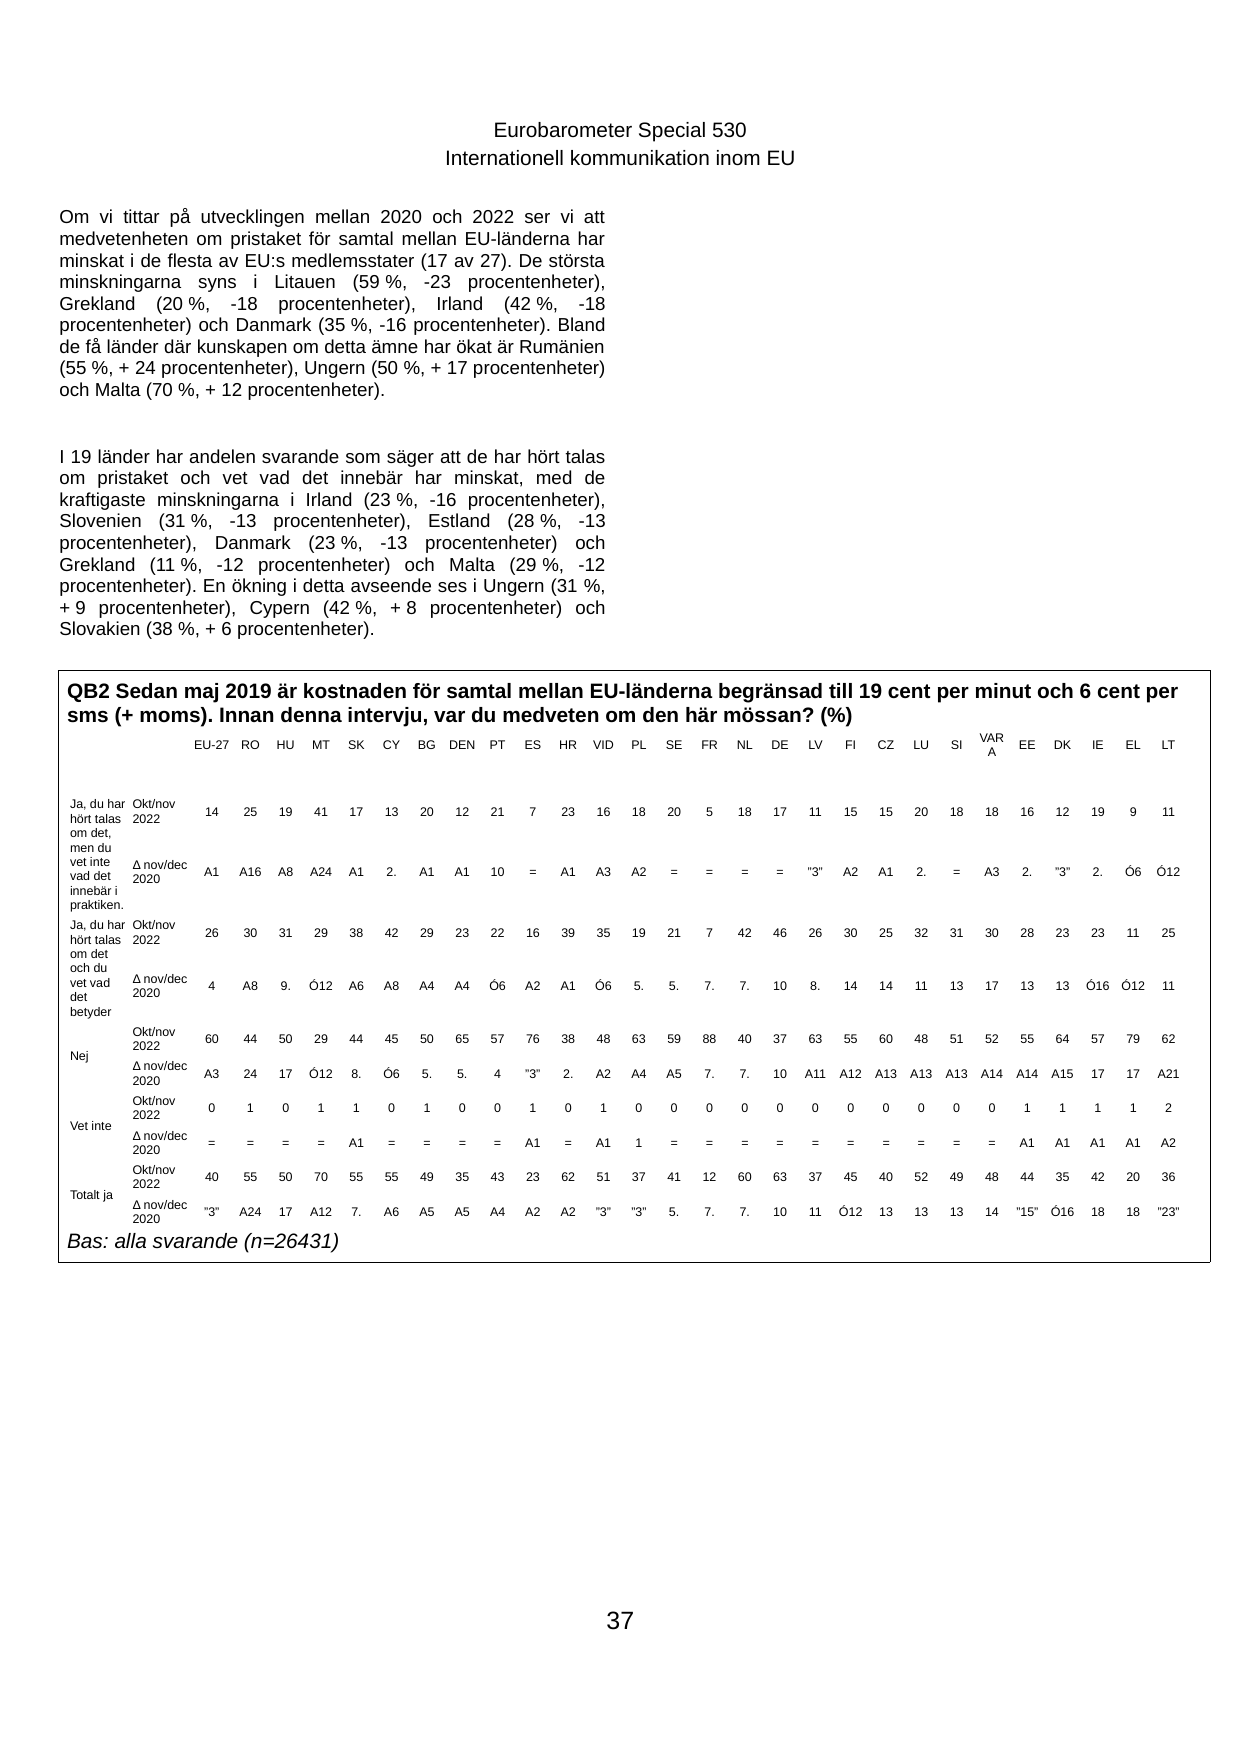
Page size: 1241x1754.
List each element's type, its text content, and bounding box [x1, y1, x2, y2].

table_cell 30 [833, 915, 868, 950]
table_cell А6 [339, 950, 374, 1022]
table_cell Ó16 [1080, 950, 1115, 1022]
table_cell 7. [727, 950, 762, 1022]
table_cell 55 [339, 1160, 374, 1194]
table_cell А2 [833, 829, 868, 915]
table_cell А4 [621, 1056, 656, 1091]
table_cell = [303, 1125, 338, 1160]
table_cell 5. [621, 950, 656, 1022]
table_cell 2. [1009, 829, 1045, 915]
table_cell 63 [798, 1022, 833, 1056]
table_cell = [409, 1125, 444, 1160]
table_cell Ó12 [833, 1195, 868, 1229]
table_cell А8 [268, 829, 303, 915]
table_header EU-27 [191, 727, 232, 762]
table_cell 70 [303, 1160, 338, 1194]
table_header MT [303, 727, 338, 762]
table_cell А2 [515, 950, 550, 1022]
table_header [67, 727, 129, 762]
table_cell А2 [515, 1195, 550, 1229]
table_cell 1 [1009, 1091, 1045, 1125]
table_cell 48 [974, 1160, 1009, 1194]
table_cell 18 [727, 794, 762, 829]
table_cell Okt/nov 2022 [129, 1160, 191, 1194]
table_cell 17 [1080, 1056, 1115, 1091]
table_cell Okt/nov 2022 [129, 794, 191, 829]
table_header NL [727, 727, 762, 762]
table_cell А2 [586, 1056, 621, 1091]
table_cell А14 [974, 1056, 1009, 1091]
table_cell ”3” [586, 1195, 621, 1229]
table_cell ”23” [1151, 1195, 1186, 1229]
table_cell 60 [727, 1160, 762, 1194]
table_header DE [762, 727, 797, 762]
table_cell А1 [1009, 1125, 1045, 1160]
table_cell 5. [656, 950, 692, 1022]
table_cell 64 [1045, 1022, 1080, 1056]
table_cell 55 [833, 1022, 868, 1056]
table_cell = [550, 1125, 586, 1160]
table_cell 7. [339, 1195, 374, 1229]
table_cell 10 [480, 829, 515, 915]
table_cell 9 [1115, 794, 1151, 829]
text Om vi tittar på utvecklingen mellan 2020 och 2022 ser vi att medvetenheten om pristaket för samtal mellan EU-länderna har minskat i de flesta av EU:s medlemsstater (17 av 27). De största minskningarna syns i Litauen (59 %, -23 procentenheter), Grekland (20 %, -18 procentenheter), Irland (42 %, -18 procentenheter) och Danmark (35 %, -16 procentenheter). Bland de få länder där kunskapen om detta ämne har ökat är Rumänien (55 %, + 24 procentenheter), Ungern (50 %, + 17 procentenheter) och Malta (70 %, + 12 procentenheter). [59, 206, 605, 400]
table_cell 40 [727, 1022, 762, 1056]
table_cell 16 [586, 794, 621, 829]
table_cell [833, 762, 868, 794]
table_cell 63 [621, 1022, 656, 1056]
table_cell 5. [409, 1056, 444, 1091]
table_cell А1 [1080, 1125, 1115, 1160]
table_cell 22 [480, 915, 515, 950]
table_cell 26 [191, 915, 232, 950]
table_cell 16 [515, 915, 550, 950]
table_cell [586, 762, 621, 794]
table_cell = [833, 1125, 868, 1160]
table_cell = [268, 1125, 303, 1160]
table_cell 32 [904, 915, 939, 950]
table_cell А12 [303, 1195, 338, 1229]
table_cell ”15” [1009, 1195, 1045, 1229]
table_cell 17 [339, 794, 374, 829]
table_cell Ó12 [1115, 950, 1151, 1022]
table_cell 2 [1151, 1091, 1186, 1125]
table_cell [974, 762, 1009, 794]
table_cell [939, 762, 974, 794]
table_header DK [1045, 727, 1080, 762]
table_cell 0 [727, 1091, 762, 1125]
table_cell 11 [1115, 915, 1151, 950]
table_cell 88 [692, 1022, 727, 1056]
table_cell 1 [233, 1091, 268, 1125]
table_cell 48 [904, 1022, 939, 1056]
table_cell 10 [762, 1056, 797, 1091]
text I 19 länder har andelen svarande som säger att de har hört talas om pristaket och vet vad det innebär har minskat, med de kraftigaste minskningarna i Irland (23 %, -16 procentenheter), Slovenien (31 %, -13 procentenheter), Estland (28 %, -13 procentenheter), Danmark (23 %, -13 procentenheter) och Grekland (11 %, -12 procentenheter) och Malta (29 %, -12 procentenheter). En ökning i detta avseende ses i Ungern (31 %, + 9 procentenheter), Cypern (42 %, + 8 procentenheter) och Slovakien (38 %, + 6 procentenheter). [59, 446, 605, 640]
table_cell 35 [586, 915, 621, 950]
table_cell 0 [974, 1091, 1009, 1125]
table_cell 35 [444, 1160, 480, 1194]
table_cell 11 [1151, 794, 1186, 829]
table_cell 21 [656, 915, 692, 950]
table_cell 43 [480, 1160, 515, 1194]
table_cell 19 [1080, 794, 1115, 829]
table_header SK [339, 727, 374, 762]
table_cell 44 [233, 1022, 268, 1056]
table_cell 0 [268, 1091, 303, 1125]
table_cell 16 [1009, 794, 1045, 829]
table_cell 41 [303, 794, 338, 829]
table_cell Δ nov/dec 2020 [129, 1056, 191, 1091]
table_cell Ó6 [374, 1056, 409, 1091]
table_cell Ó6 [1115, 829, 1151, 915]
table_cell 18 [974, 794, 1009, 829]
table_cell 0 [762, 1091, 797, 1125]
table_cell 15 [833, 794, 868, 829]
table_cell 0 [621, 1091, 656, 1125]
table_cell А6 [374, 1195, 409, 1229]
table_cell Totalt ja [67, 1160, 129, 1229]
table_cell А1 [515, 1125, 550, 1160]
table_header ES [515, 727, 550, 762]
table_cell = [727, 829, 762, 915]
table_cell 65 [444, 1022, 480, 1056]
table_cell [868, 762, 903, 794]
table_cell 0 [833, 1091, 868, 1125]
table_cell 60 [868, 1022, 903, 1056]
table_cell 59 [656, 1022, 692, 1056]
table_cell 50 [268, 1160, 303, 1194]
table_cell [1115, 762, 1151, 794]
table_cell 18 [1080, 1195, 1115, 1229]
table_cell [129, 762, 191, 794]
table_cell 0 [444, 1091, 480, 1125]
table_cell 0 [374, 1091, 409, 1125]
table_cell А14 [1009, 1056, 1045, 1091]
table_cell 55 [233, 1160, 268, 1194]
table_cell А1 [1115, 1125, 1151, 1160]
table_cell 42 [374, 915, 409, 950]
table_cell 2. [904, 829, 939, 915]
table_cell 18 [1115, 1195, 1151, 1229]
table_cell 12 [1045, 794, 1080, 829]
text QB2 Sedan maj 2019 är kostnaden för samtal mellan EU-länderna begränsad till 19 cent per minut och 6 cent per sms (+ moms). Innan denna intervju, var du medveten om den här mössan? (%) [67, 679, 1201, 727]
table_cell А1 [868, 829, 903, 915]
table_cell 37 [798, 1160, 833, 1194]
table_cell 17 [1115, 1056, 1151, 1091]
table_cell 30 [974, 915, 1009, 950]
table_cell [1151, 762, 1186, 794]
table_header CZ [868, 727, 903, 762]
table_cell 31 [268, 915, 303, 950]
table_cell 11 [904, 950, 939, 1022]
table_cell 12 [444, 794, 480, 829]
table_cell 0 [939, 1091, 974, 1125]
table_header FR [692, 727, 727, 762]
table_cell 21 [480, 794, 515, 829]
table_cell Ó12 [303, 1056, 338, 1091]
table_header [129, 727, 191, 762]
table_cell А1 [339, 829, 374, 915]
table_cell 11 [798, 794, 833, 829]
table_cell 40 [191, 1160, 232, 1194]
table_cell ”3” [191, 1195, 232, 1229]
table_cell 0 [656, 1091, 692, 1125]
table_header SI [939, 727, 974, 762]
table_cell 10 [762, 1195, 797, 1229]
table_cell 10 [762, 950, 797, 1022]
table_cell Ó6 [480, 950, 515, 1022]
table_cell 52 [904, 1160, 939, 1194]
table_cell 51 [586, 1160, 621, 1194]
table_cell [409, 762, 444, 794]
table_cell 37 [621, 1160, 656, 1194]
table_cell 0 [798, 1091, 833, 1125]
table_cell А1 [444, 829, 480, 915]
table_cell 40 [868, 1160, 903, 1194]
table_cell [1080, 762, 1115, 794]
table_cell 7. [692, 1056, 727, 1091]
table_cell = [904, 1125, 939, 1160]
table_cell [1009, 762, 1045, 794]
table_cell 7. [692, 950, 727, 1022]
table_cell = [233, 1125, 268, 1160]
table_cell А5 [444, 1195, 480, 1229]
table_cell Ó12 [1151, 829, 1186, 915]
table_cell 1 [1080, 1091, 1115, 1125]
table_cell [233, 762, 268, 794]
table_cell 17 [268, 1056, 303, 1091]
table_cell А2 [550, 1195, 586, 1229]
table_cell [339, 762, 374, 794]
table_cell 11 [798, 1195, 833, 1229]
table_header SE [656, 727, 692, 762]
table_cell А24 [233, 1195, 268, 1229]
table_cell 31 [939, 915, 974, 950]
table_cell 26 [798, 915, 833, 950]
table_cell 42 [1080, 1160, 1115, 1194]
table_cell 62 [550, 1160, 586, 1194]
text Bas: alla svarande (n=26431) [67, 1229, 1201, 1253]
table_cell = [444, 1125, 480, 1160]
table_cell [621, 762, 656, 794]
table_cell 30 [233, 915, 268, 950]
table_cell А5 [409, 1195, 444, 1229]
table_cell ”3” [798, 829, 833, 915]
table_cell [1045, 762, 1080, 794]
table_cell 8. [339, 1056, 374, 1091]
table_cell = [798, 1125, 833, 1160]
table_cell Δ nov/dec 2020 [129, 829, 191, 915]
table_cell 9. [268, 950, 303, 1022]
table_cell Ó12 [303, 950, 338, 1022]
table_cell А1 [550, 829, 586, 915]
table_cell [444, 762, 480, 794]
table_header VARA [974, 727, 1009, 762]
table_cell 45 [374, 1022, 409, 1056]
table_cell 7 [692, 915, 727, 950]
table_cell 13 [939, 950, 974, 1022]
table_cell 7 [515, 794, 550, 829]
table_cell [480, 762, 515, 794]
table_cell 14 [833, 950, 868, 1022]
table_cell ”3” [1045, 829, 1080, 915]
table_cell 57 [480, 1022, 515, 1056]
table_cell Okt/nov 2022 [129, 1091, 191, 1125]
table_cell Ja, du har hört talas om det och du vet vad det betyder [67, 915, 129, 1022]
table_cell 17 [974, 950, 1009, 1022]
table_cell Nej [67, 1022, 129, 1091]
table_cell 17 [268, 1195, 303, 1229]
table_cell = [480, 1125, 515, 1160]
table_cell [692, 762, 727, 794]
table_cell Ó16 [1045, 1195, 1080, 1229]
table_cell [515, 762, 550, 794]
table_cell 49 [409, 1160, 444, 1194]
table_cell 25 [868, 915, 903, 950]
table_header IE [1080, 727, 1115, 762]
table_cell 2. [550, 1056, 586, 1091]
table_cell А11 [798, 1056, 833, 1091]
table_cell А3 [974, 829, 1009, 915]
table_cell 23 [1080, 915, 1115, 950]
table_cell 50 [268, 1022, 303, 1056]
table_cell = [727, 1125, 762, 1160]
table_cell = [974, 1125, 1009, 1160]
table_cell 14 [868, 950, 903, 1022]
table_cell 51 [939, 1022, 974, 1056]
table_cell 23 [1045, 915, 1080, 950]
table_cell [727, 762, 762, 794]
table_cell 35 [1045, 1160, 1080, 1194]
table_cell Δ nov/dec 2020 [129, 950, 191, 1022]
table_cell 4 [191, 950, 232, 1022]
table_cell Δ nov/dec 2020 [129, 1195, 191, 1229]
table_cell 2. [1080, 829, 1115, 915]
table_cell = [656, 829, 692, 915]
table_cell А8 [233, 950, 268, 1022]
table_cell А2 [621, 829, 656, 915]
table_cell 20 [1115, 1160, 1151, 1194]
table_cell [550, 762, 586, 794]
table_cell 0 [904, 1091, 939, 1125]
table_cell 1 [339, 1091, 374, 1125]
table_cell А4 [444, 950, 480, 1022]
table_cell 55 [1009, 1022, 1045, 1056]
table_cell 19 [621, 915, 656, 950]
table_cell А5 [656, 1056, 692, 1091]
table_cell 14 [191, 794, 232, 829]
table_cell 5 [692, 794, 727, 829]
table_cell 42 [727, 915, 762, 950]
table_cell 62 [1151, 1022, 1186, 1056]
table_cell 45 [833, 1160, 868, 1194]
table_header FI [833, 727, 868, 762]
table_cell 5. [444, 1056, 480, 1091]
table_cell А8 [374, 950, 409, 1022]
table_cell 1 [303, 1091, 338, 1125]
table_cell 24 [233, 1056, 268, 1091]
table_cell 7. [727, 1195, 762, 1229]
table_cell А1 [191, 829, 232, 915]
table_cell 52 [974, 1022, 1009, 1056]
table_cell = [868, 1125, 903, 1160]
table_cell 48 [586, 1022, 621, 1056]
table_cell [268, 762, 303, 794]
table_cell А4 [409, 950, 444, 1022]
table_cell 17 [762, 794, 797, 829]
table_cell = [692, 1125, 727, 1160]
table_cell А3 [586, 829, 621, 915]
table_cell А13 [904, 1056, 939, 1091]
table_cell 4 [480, 1056, 515, 1091]
table_cell 0 [480, 1091, 515, 1125]
table_header LV [798, 727, 833, 762]
table_cell А1 [586, 1125, 621, 1160]
table_cell 50 [409, 1022, 444, 1056]
table_cell 57 [1080, 1022, 1115, 1056]
table_cell А1 [1045, 1125, 1080, 1160]
table_cell Okt/nov 2022 [129, 1022, 191, 1056]
table_cell = [939, 1125, 974, 1160]
table_cell 13 [1045, 950, 1080, 1022]
table_cell [762, 762, 797, 794]
table_cell 20 [656, 794, 692, 829]
table_header EL [1115, 727, 1151, 762]
table_cell 1 [1115, 1091, 1151, 1125]
table_cell 25 [233, 794, 268, 829]
table_cell 8. [798, 950, 833, 1022]
table_header PT [480, 727, 515, 762]
table_header EE [1009, 727, 1045, 762]
table_cell [374, 762, 409, 794]
table_cell 28 [1009, 915, 1045, 950]
table_header HU [268, 727, 303, 762]
table_cell А1 [550, 950, 586, 1022]
table_cell [904, 762, 939, 794]
table_cell Δ nov/dec 2020 [129, 1125, 191, 1160]
table_cell 0 [868, 1091, 903, 1125]
table_cell = [762, 1125, 797, 1160]
table_cell 60 [191, 1022, 232, 1056]
table_cell А3 [191, 1056, 232, 1091]
table_cell А15 [1045, 1056, 1080, 1091]
table_cell 49 [939, 1160, 974, 1194]
table_cell = [939, 829, 974, 915]
table_cell [67, 762, 129, 794]
table_cell ”3” [621, 1195, 656, 1229]
table_cell 41 [656, 1160, 692, 1194]
table_header RO [233, 727, 268, 762]
table_cell А21 [1151, 1056, 1186, 1091]
table_cell 18 [939, 794, 974, 829]
table_cell 44 [1009, 1160, 1045, 1194]
table_cell 1 [515, 1091, 550, 1125]
table_cell 14 [974, 1195, 1009, 1229]
table_header LT [1151, 727, 1186, 762]
table_cell А1 [339, 1125, 374, 1160]
table_header PL [621, 727, 656, 762]
table_cell = [762, 829, 797, 915]
table_cell А24 [303, 829, 338, 915]
table_cell 38 [550, 1022, 586, 1056]
table_cell Ó6 [586, 950, 621, 1022]
table_header HR [550, 727, 586, 762]
table_cell 13 [939, 1195, 974, 1229]
table_cell 0 [692, 1091, 727, 1125]
table_cell = [515, 829, 550, 915]
table_header CY [374, 727, 409, 762]
table_header VID [586, 727, 621, 762]
table_cell 29 [303, 1022, 338, 1056]
table_cell 25 [1151, 915, 1186, 950]
table_cell Okt/nov 2022 [129, 915, 191, 950]
table_cell = [374, 1125, 409, 1160]
table_cell 0 [191, 1091, 232, 1125]
table_cell 7. [692, 1195, 727, 1229]
table_cell [191, 762, 232, 794]
table_cell Ja, du har hört talas om det, men du vet inte vad det innebär i praktiken. [67, 794, 129, 915]
table_cell А16 [233, 829, 268, 915]
table_cell 29 [409, 915, 444, 950]
table_cell 13 [374, 794, 409, 829]
table_cell 63 [762, 1160, 797, 1194]
table_cell 15 [868, 794, 903, 829]
table_cell 29 [303, 915, 338, 950]
table_cell 7. [727, 1056, 762, 1091]
table_cell ”3” [515, 1056, 550, 1091]
table_cell [798, 762, 833, 794]
table_cell 23 [515, 1160, 550, 1194]
table_cell 1 [409, 1091, 444, 1125]
table_cell 76 [515, 1022, 550, 1056]
table_cell 37 [762, 1022, 797, 1056]
table_cell 13 [868, 1195, 903, 1229]
table_cell 1 [621, 1125, 656, 1160]
table_cell 46 [762, 915, 797, 950]
table_header LU [904, 727, 939, 762]
table_cell 2. [374, 829, 409, 915]
table_cell А2 [1151, 1125, 1186, 1160]
table_cell 20 [904, 794, 939, 829]
table_cell [656, 762, 692, 794]
table_cell 79 [1115, 1022, 1151, 1056]
table_cell 44 [339, 1022, 374, 1056]
table_cell 13 [1009, 950, 1045, 1022]
table_cell 13 [904, 1195, 939, 1229]
table_cell 38 [339, 915, 374, 950]
table_cell 23 [444, 915, 480, 950]
table_cell А13 [939, 1056, 974, 1091]
table_header BG [409, 727, 444, 762]
table_cell А12 [833, 1056, 868, 1091]
table_cell А13 [868, 1056, 903, 1091]
table_cell 20 [409, 794, 444, 829]
table_cell 5. [656, 1195, 692, 1229]
table_cell 1 [1045, 1091, 1080, 1125]
table_cell 19 [268, 794, 303, 829]
table_header DEN [444, 727, 480, 762]
table_cell 0 [550, 1091, 586, 1125]
table_cell 18 [621, 794, 656, 829]
table_cell А4 [480, 1195, 515, 1229]
table_cell 1 [586, 1091, 621, 1125]
table_cell [303, 762, 338, 794]
table_cell 39 [550, 915, 586, 950]
table_cell 36 [1151, 1160, 1186, 1194]
table_cell 11 [1151, 950, 1186, 1022]
table_cell 23 [550, 794, 586, 829]
table_cell = [191, 1125, 232, 1160]
table_cell 55 [374, 1160, 409, 1194]
table_cell Vet inte [67, 1091, 129, 1160]
table_cell А1 [409, 829, 444, 915]
table_cell 12 [692, 1160, 727, 1194]
table_cell = [692, 829, 727, 915]
table_cell = [656, 1125, 692, 1160]
